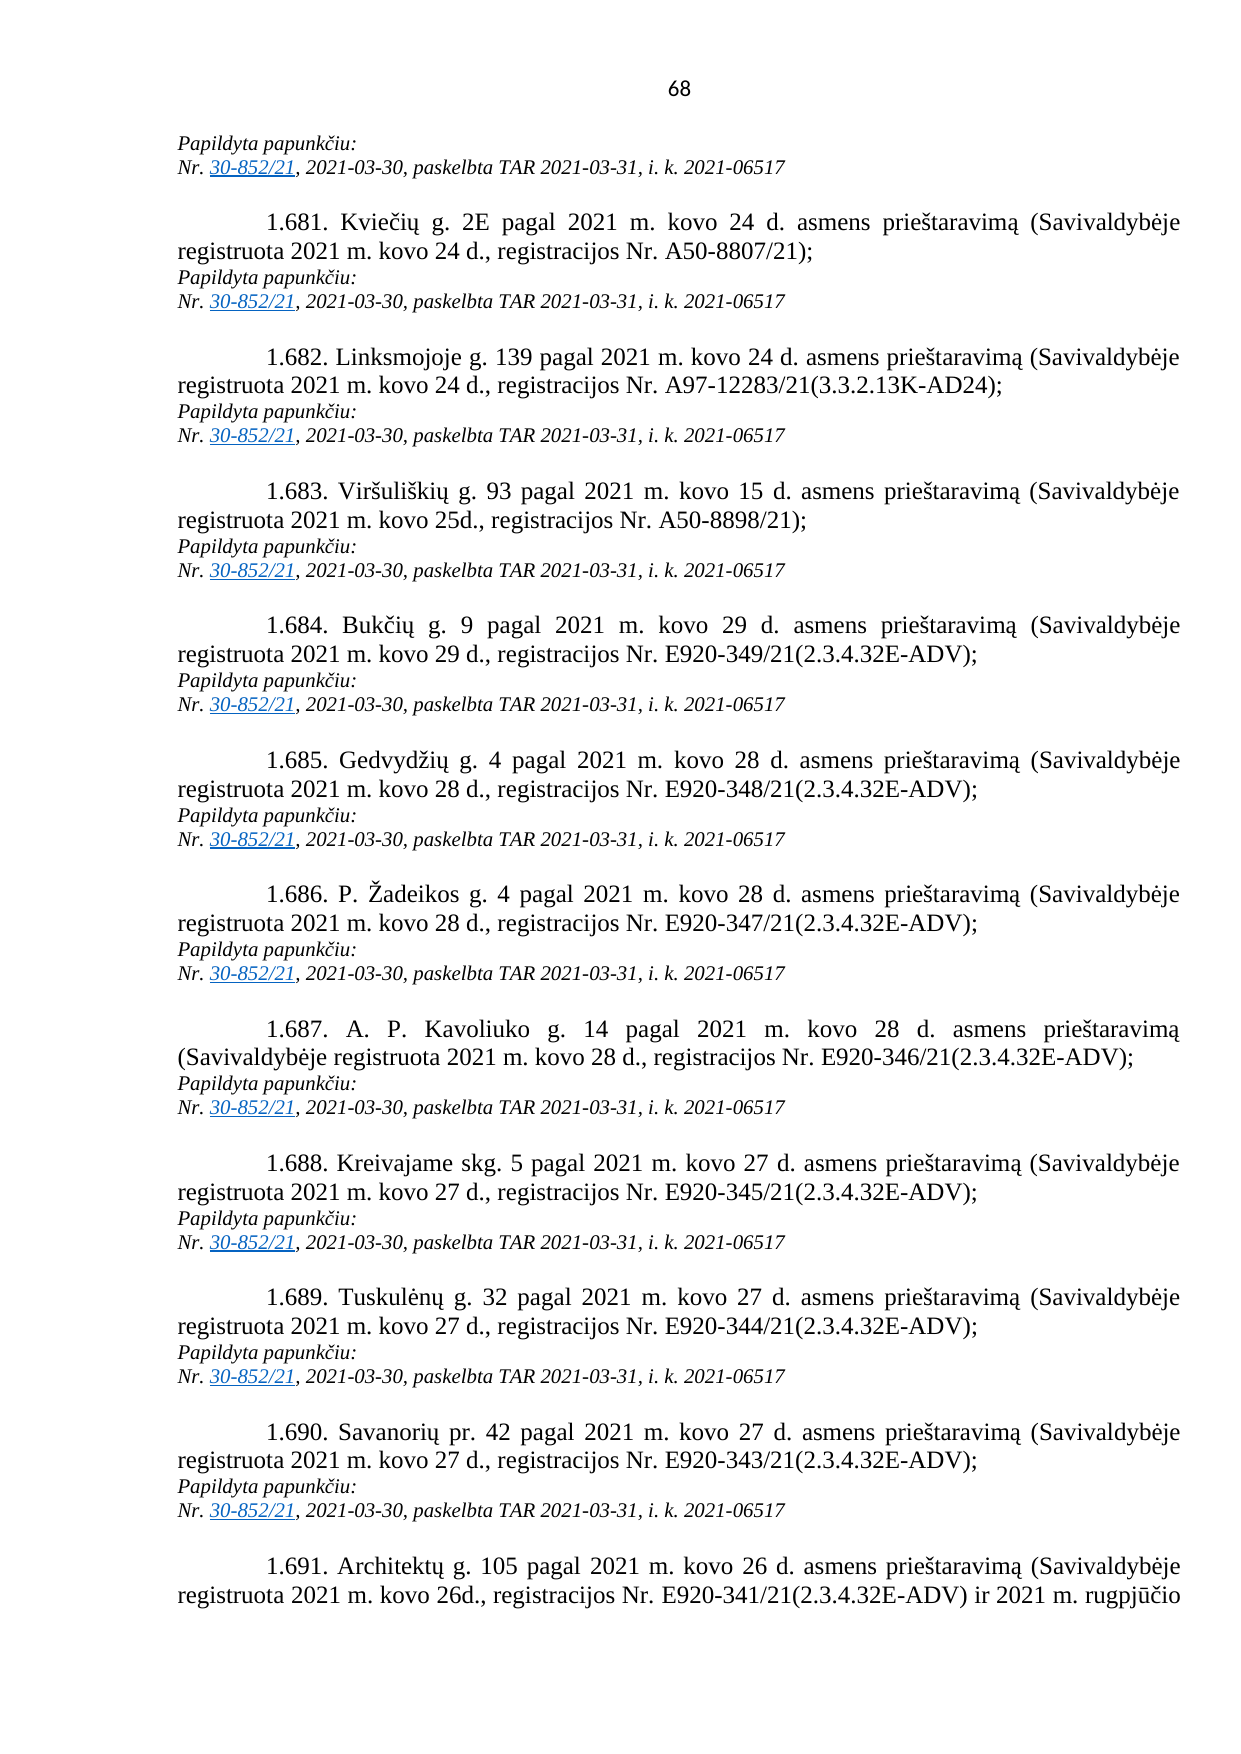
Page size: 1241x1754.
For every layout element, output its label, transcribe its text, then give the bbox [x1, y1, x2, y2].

text Nr. 30-852/21, 2021-03-30, paskelbta TAR 2021-03-31, i. k. 2021-06517 [177, 961, 1181, 985]
text Nr. 30-852/21, 2021-03-30, paskelbta TAR 2021-03-31, i. k. 2021-06517 [177, 558, 1181, 582]
text Papildyta papunkčiu: [177, 802, 1181, 827]
text 1.682. Linksmojoje g. 139 pagal 2021 m. kovo 24 d. asmens prieštaravimą (Savivaldybėje registruota 2021 m. kovo 24 d., registracijos Nr. A97-12283/21(3.3.2.13K-AD24); [177, 342, 1181, 399]
text 1.688. Kreivajame skg. 5 pagal 2021 m. kovo 27 d. asmens prieštaravimą (Savivaldybėje registruota 2021 m. kovo 27 d., registracijos Nr. E920-345/21(2.3.4.32E-ADV); [177, 1148, 1181, 1206]
text Nr. 30-852/21, 2021-03-30, paskelbta TAR 2021-03-31, i. k. 2021-06517 [177, 1364, 1181, 1388]
text 1.681. Kviečių g. 2E pagal 2021 m. kovo 24 d. asmens prieštaravimą (Savivaldybėje registruota 2021 m. kovo 24 d., registracijos Nr. A50-8807/21); [177, 207, 1181, 265]
text Papildyta papunkčiu: [177, 131, 1181, 155]
text Papildyta papunkčiu: [177, 1071, 1181, 1095]
text Papildyta papunkčiu: [177, 1474, 1181, 1498]
text Nr. 30-852/21, 2021-03-30, paskelbta TAR 2021-03-31, i. k. 2021-06517 [177, 827, 1181, 851]
text Papildyta papunkčiu: [177, 668, 1181, 692]
text Nr. 30-852/21, 2021-03-30, paskelbta TAR 2021-03-31, i. k. 2021-06517 [177, 1498, 1181, 1522]
text Nr. 30-852/21, 2021-03-30, paskelbta TAR 2021-03-31, i. k. 2021-06517 [177, 155, 1181, 179]
text 1.683. Viršuliškių g. 93 pagal 2021 m. kovo 15 d. asmens prieštaravimą (Savivaldybėje registruota 2021 m. kovo 25d., registracijos Nr. A50-8898/21); [177, 476, 1181, 534]
text 1.686. P. Žadeikos g. 4 pagal 2021 m. kovo 28 d. asmens prieštaravimą (Savivaldybėje registruota 2021 m. kovo 28 d., registracijos Nr. E920-347/21(2.3.4.32E-ADV); [177, 879, 1181, 937]
text 1.685. Gedvydžių g. 4 pagal 2021 m. kovo 28 d. asmens prieštaravimą (Savivaldybėje registruota 2021 m. kovo 28 d., registracijos Nr. E920-348/21(2.3.4.32E-ADV); [177, 745, 1181, 802]
text 1.691. Architektų g. 105 pagal 2021 m. kovo 26 d. asmens prieštaravimą (Savivaldybėje registruota 2021 m. kovo 26d., registracijos Nr. E920-341/21(2.3.4.32E-ADV) ir 2021 m. rugpjūčio [177, 1551, 1181, 1609]
text Papildyta papunkčiu: [177, 1206, 1181, 1230]
text Nr. 30-852/21, 2021-03-30, paskelbta TAR 2021-03-31, i. k. 2021-06517 [177, 1095, 1181, 1119]
text Papildyta papunkčiu: [177, 399, 1181, 423]
text Nr. 30-852/21, 2021-03-30, paskelbta TAR 2021-03-31, i. k. 2021-06517 [177, 1230, 1181, 1254]
text 1.684. Bukčių g. 9 pagal 2021 m. kovo 29 d. asmens prieštaravimą (Savivaldybėje registruota 2021 m. kovo 29 d., registracijos Nr. E920-349/21(2.3.4.32E-ADV); [177, 611, 1181, 668]
text Papildyta papunkčiu: [177, 265, 1181, 289]
text 1.687. A. P. Kavoliuko g. 14 pagal 2021 m. kovo 28 d. asmens prieštaravimą (Savivaldybėje registruota 2021 m. kovo 28 d., registracijos Nr. E920-346/21(2.3.4.32E-ADV); [177, 1014, 1181, 1071]
text Nr. 30-852/21, 2021-03-30, paskelbta TAR 2021-03-31, i. k. 2021-06517 [177, 423, 1181, 447]
text 1.689. Tuskulėnų g. 32 pagal 2021 m. kovo 27 d. asmens prieštaravimą (Savivaldybėje registruota 2021 m. kovo 27 d., registracijos Nr. E920-344/21(2.3.4.32E-ADV); [177, 1282, 1181, 1340]
text Nr. 30-852/21, 2021-03-30, paskelbta TAR 2021-03-31, i. k. 2021-06517 [177, 289, 1181, 313]
text Papildyta papunkčiu: [177, 1340, 1181, 1364]
text Papildyta papunkčiu: [177, 937, 1181, 961]
text Papildyta papunkčiu: [177, 534, 1181, 558]
text Nr. 30-852/21, 2021-03-30, paskelbta TAR 2021-03-31, i. k. 2021-06517 [177, 692, 1181, 716]
text 1.690. Savanorių pr. 42 pagal 2021 m. kovo 27 d. asmens prieštaravimą (Savivaldybėje registruota 2021 m. kovo 27 d., registracijos Nr. E920-343/21(2.3.4.32E-ADV); [177, 1417, 1181, 1474]
